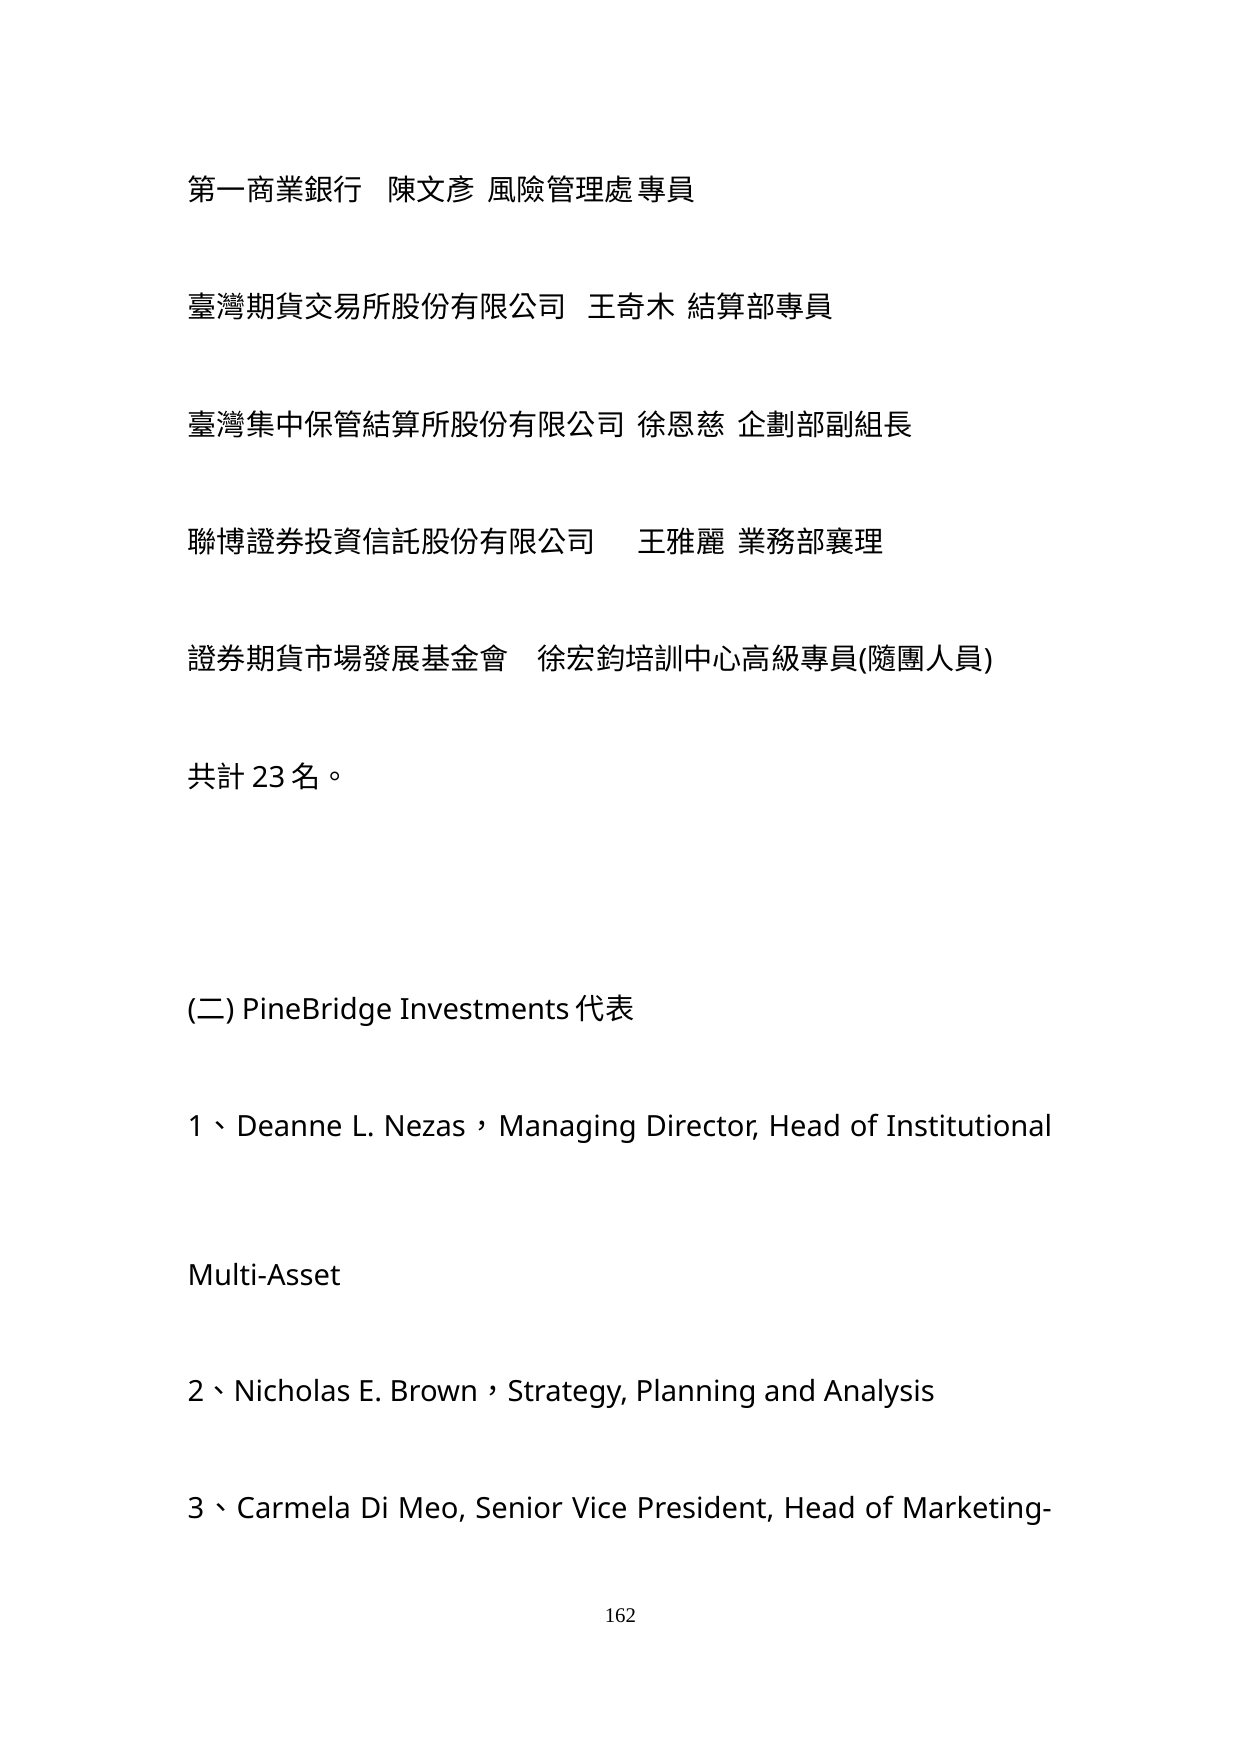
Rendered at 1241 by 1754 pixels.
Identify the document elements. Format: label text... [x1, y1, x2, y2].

text 共計23名。 [187, 737, 1053, 812]
text 第一商業銀行 陳文彥 風險管理處 專員 [187, 150, 1053, 225]
text 聯博證券投資信託股份有限公司 王雅麗 業務部襄理 [187, 502, 1053, 577]
text 臺灣集中保管結算所股份有限公司 徐恩慈 企劃部副組長 [187, 385, 1053, 460]
text 臺灣期貨交易所股份有限公司 王奇木 結算部專員 [187, 267, 1053, 342]
text 2、Nicholas E. Brown，Strategy, Planning and Analysis [187, 1351, 1053, 1426]
text 3、Carmela Di Meo, Senior Vice President, Head of Marketing- [187, 1468, 1053, 1543]
text 1、Deanne L. Nezas，Managing Director, Head of Institutional Multi-Asset [187, 1086, 1053, 1311]
text 證券期貨市場發展基金會 徐宏鈞培訓中心高級專員(隨團人員) [187, 619, 1053, 694]
text (二) PineBridge Investments代表 [187, 969, 1053, 1044]
